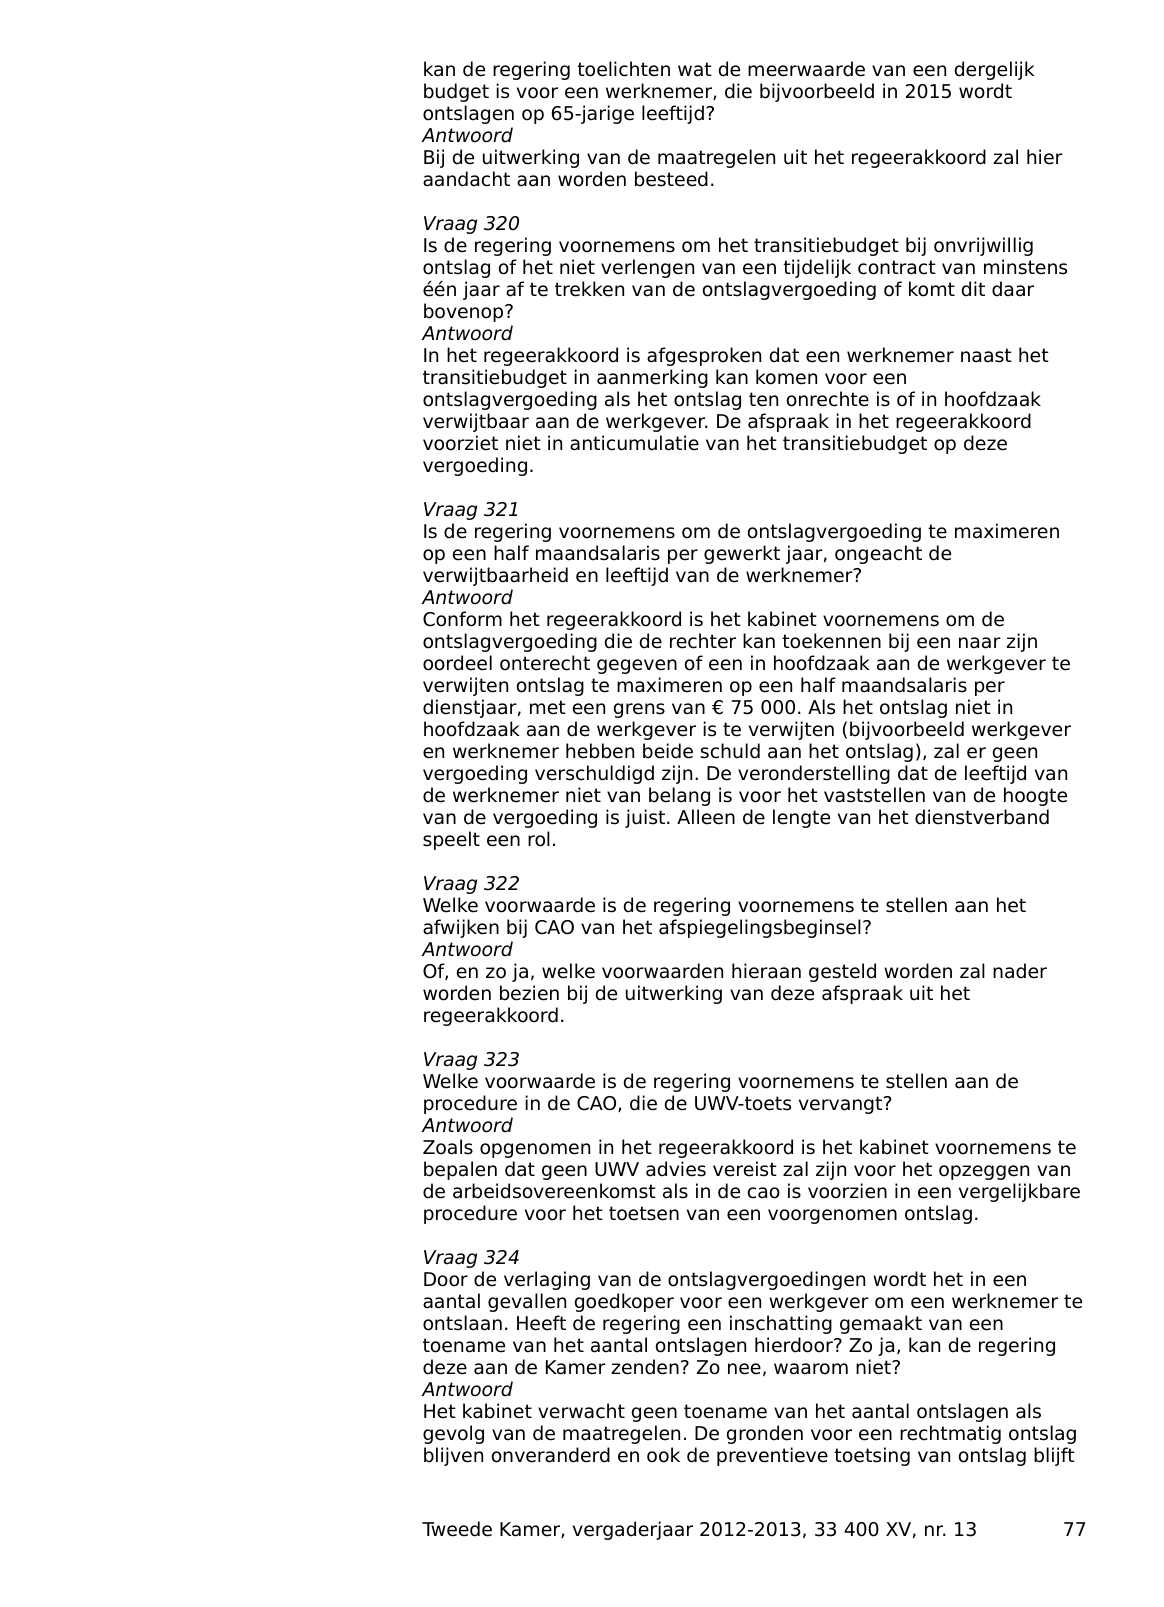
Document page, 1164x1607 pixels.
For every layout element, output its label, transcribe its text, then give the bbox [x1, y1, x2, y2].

text Welke voorwaarde is de regering voornemens te stellen aan de procedure in de CAO, die de UWV-toets vervangt? [422, 1071, 1087, 1115]
text Bij de uitwerking van de maatregelen uit het regeerakkoord zal hier aandacht aan worden besteed. [422, 147, 1087, 191]
text Is de regering voornemens om de ontslagvergoeding te maximeren op een half maandsalaris per gewerkt jaar, ongeacht de verwijtbaarheid en leeftijd van de werknemer? [422, 521, 1087, 587]
text Vraag 322 [422, 873, 1087, 895]
text kan de regering toelichten wat de meerwaarde van een dergelijk budget is voor een werknemer, die bijvoorbeeld in 2015 wordt ontslagen op 65-jarige leeftijd? [422, 59, 1087, 125]
text Welke voorwaarde is de regering voornemens te stellen aan het afwijken bij CAO van het afspiegelingsbeginsel? [422, 895, 1087, 939]
text Vraag 324 [422, 1247, 1087, 1269]
text Antwoord [422, 939, 1087, 961]
text Het kabinet verwacht geen toename van het aantal ontslagen als gevolg van de maatregelen. De gronden voor een rechtmatig ontslag blijven onveranderd en ook de preventieve toetsing van ontslag blijft [422, 1401, 1087, 1467]
text Is de regering voornemens om het transitiebudget bij onvrijwillig ontslag of het niet verlengen van een tijdelijk contract van minstens één jaar af te trekken van de ontslagvergoeding of komt dit daar bovenop? [422, 235, 1087, 323]
text Zoals opgenomen in het regeerakkoord is het kabinet voornemens te bepalen dat geen UWV advies vereist zal zijn voor het opzeggen van de arbeidsovereenkomst als in de cao is voorzien in een vergelijkbare procedure voor het toetsen van een voorgenomen ontslag. [422, 1137, 1087, 1225]
text In het regeerakkoord is afgesproken dat een werknemer naast het transitiebudget in aanmerking kan komen voor een ontslagvergoeding als het ontslag ten onrechte is of in hoofdzaak verwijtbaar aan de werkgever. De afspraak in het regeerakkoord voorziet niet in anticumulatie van het transitiebudget op deze vergoeding. [422, 345, 1087, 477]
text Of, en zo ja, welke voorwaarden hieraan gesteld worden zal nader worden bezien bij de uitwerking van deze afspraak uit het regeerakkoord. [422, 961, 1087, 1027]
text Conform het regeerakkoord is het kabinet voornemens om de ontslagvergoeding die de rechter kan toekennen bij een naar zijn oordeel onterecht gegeven of een in hoofdzaak aan de werkgever te verwijten ontslag te maximeren op een half maandsalaris per dienstjaar, met een grens van € 75 000. Als het ontslag niet in hoofdzaak aan de werkgever is te verwijten (bijvoorbeeld werkgever en werknemer hebben beide schuld aan het ontslag), zal er geen vergoeding verschuldigd zijn. De veronderstelling dat de leeftijd van de werknemer niet van belang is voor het vaststellen van de hoogte van de vergoeding is juist. Alleen de lengte van het dienstverband speelt een rol. [422, 609, 1087, 851]
text Antwoord [422, 125, 1087, 147]
text Antwoord [422, 587, 1087, 609]
text Vraag 320 [422, 213, 1087, 235]
text Door de verlaging van de ontslagvergoedingen wordt het in een aantal gevallen goedkoper voor een werkgever om een werknemer te ontslaan. Heeft de regering een inschatting gemaakt van een toename van het aantal ontslagen hierdoor? Zo ja, kan de regering deze aan de Kamer zenden? Zo nee, waarom niet? [422, 1269, 1087, 1379]
text Vraag 321 [422, 499, 1087, 521]
text Antwoord [422, 1379, 1087, 1401]
text Vraag 323 [422, 1049, 1087, 1071]
text Antwoord [422, 323, 1087, 345]
text Antwoord [422, 1115, 1087, 1137]
